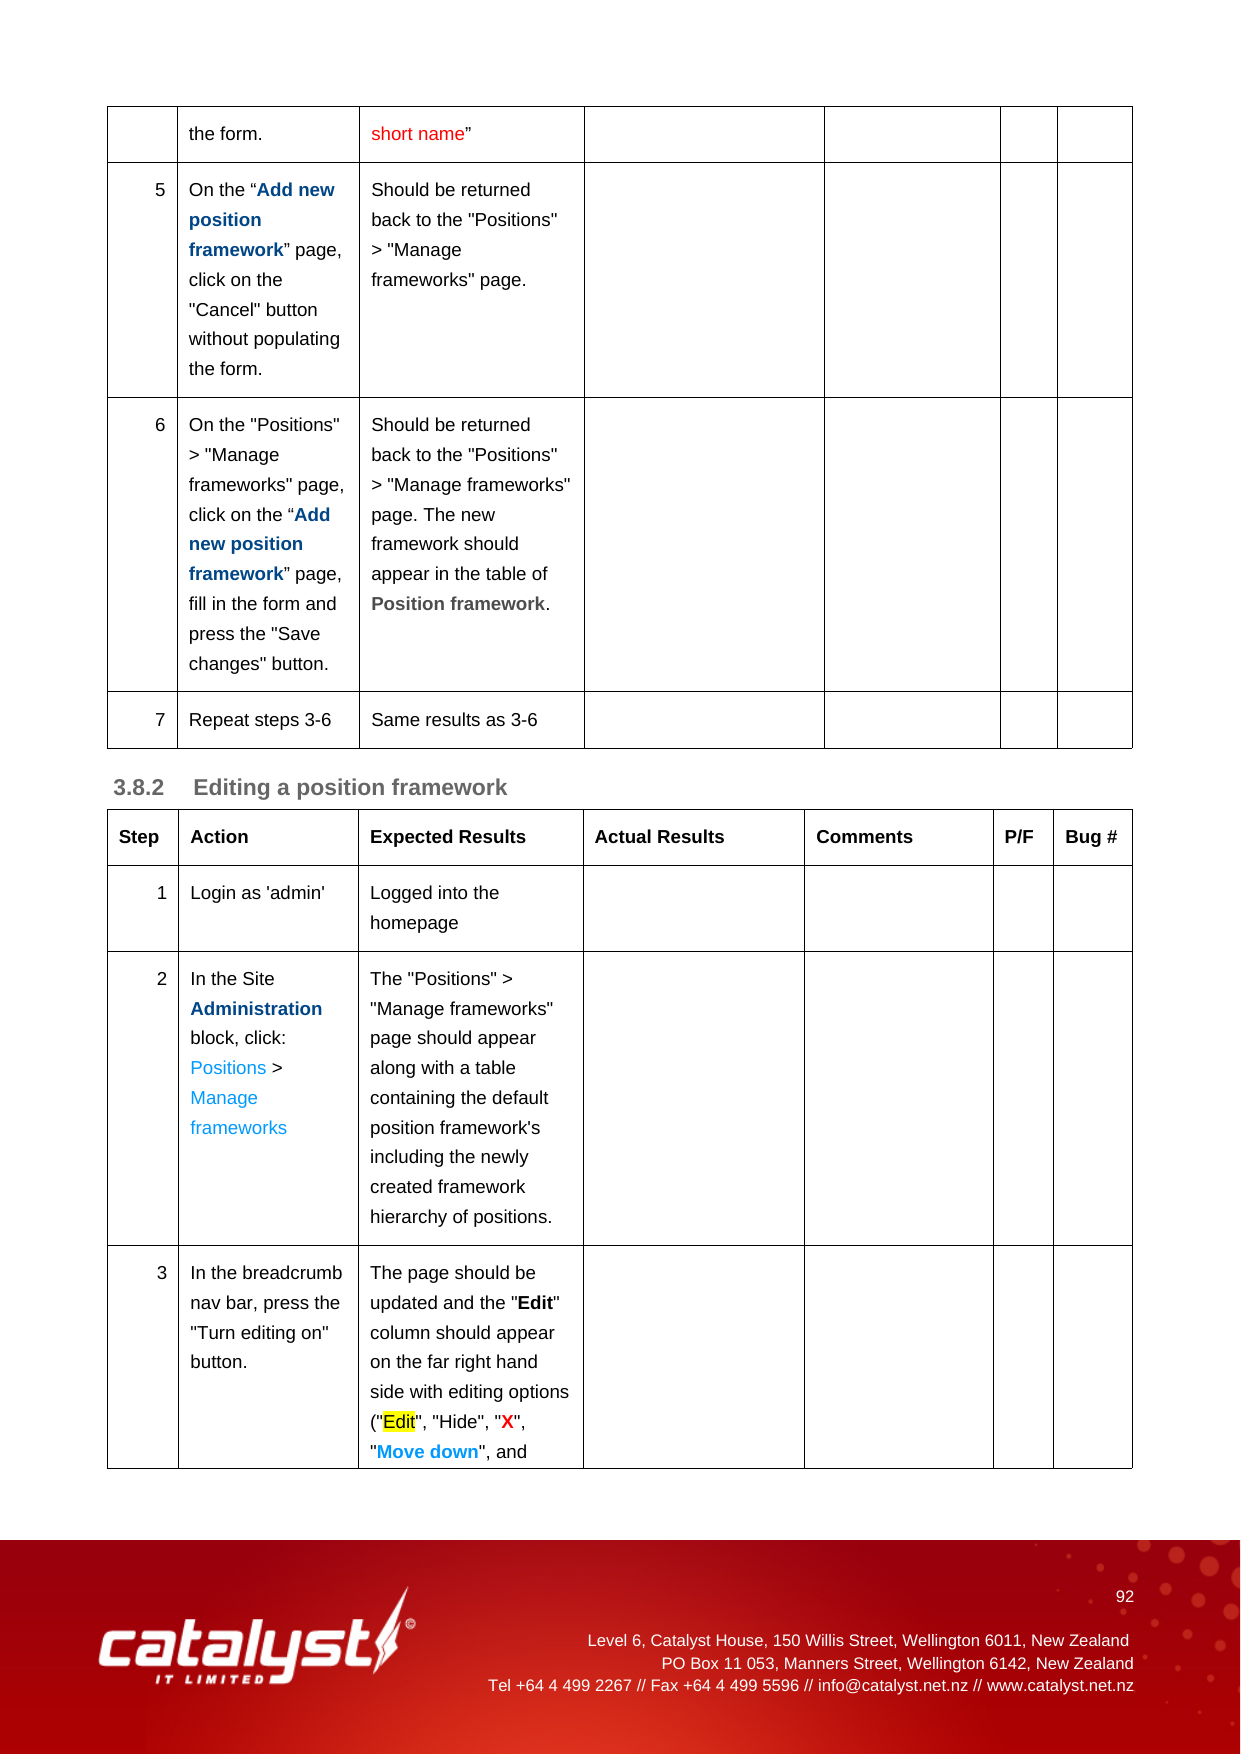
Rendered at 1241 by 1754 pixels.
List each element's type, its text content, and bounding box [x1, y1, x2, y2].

table_cell [584, 952, 804, 1245]
table_cell [994, 952, 1053, 1245]
table_cell In the Site Administration block, click: Positions > Manage frameworks [179, 952, 358, 1245]
table_cell The page should be updated and the "Edit" column should appear on the far right hand side with editing options ("Edit", "Hide", "X", "Move down", and [359, 1246, 583, 1468]
table_cell Repeat steps 3-6 [178, 692, 359, 747]
table_cell [994, 1246, 1053, 1468]
table_cell [585, 107, 824, 162]
table_cell 7 [108, 692, 177, 747]
table_cell In the breadcrumb nav bar, press the "Turn editing on" button. [179, 1246, 358, 1468]
table_cell [805, 866, 993, 951]
table_cell On the “Add new position framework” page, click on the "Cancel" button without populating the form. [178, 163, 359, 397]
table_cell [994, 866, 1053, 951]
table_cell [1001, 107, 1057, 162]
table_cell [585, 398, 824, 691]
subtitle Editing a position framework [107, 774, 1103, 800]
table_cell [825, 398, 1000, 691]
table_header Actual Results [584, 810, 804, 865]
table_cell On the "Positions" > "Manage frameworks" page, click on the “Add new position framework” page, fill in the form and press the "Save changes" button. [178, 398, 359, 691]
table_cell The "Positions" > "Manage frameworks" page should appear along with a table containing the default position framework's including the newly created framework hierarchy of positions. [359, 952, 583, 1245]
picture [0, 1540, 1241, 1754]
table_cell Login as 'admin' [179, 866, 358, 951]
table_cell 1 [108, 866, 178, 951]
table_cell [1054, 952, 1132, 1245]
table_cell 6 [108, 398, 177, 691]
table_header Bug # [1054, 810, 1132, 865]
table_cell [1001, 692, 1057, 747]
table_cell [585, 163, 824, 397]
table_cell [805, 952, 993, 1245]
table_cell short name” [360, 107, 584, 162]
table_cell [1058, 398, 1132, 691]
table_cell the form. [178, 107, 359, 162]
table_cell [805, 1246, 993, 1468]
table_cell 3 [108, 1246, 178, 1468]
table_cell [1058, 107, 1132, 162]
table_cell Should be returned back to the "Positions" > "Manage frameworks" page. The new framework should appear in the table of Position framework. [360, 398, 584, 691]
table_cell [1001, 398, 1057, 691]
table_header P/F [994, 810, 1053, 865]
table_cell [825, 692, 1000, 747]
table_cell [584, 1246, 804, 1468]
table_cell Should be returned back to the "Positions" > "Manage frameworks" page. [360, 163, 584, 397]
table_cell [825, 107, 1000, 162]
table_cell [1058, 692, 1132, 747]
table_cell [1054, 1246, 1132, 1468]
table_header Step [108, 810, 178, 865]
table_cell [585, 692, 824, 747]
table_header Action [179, 810, 358, 865]
table_header Comments [805, 810, 993, 865]
table_cell 2 [108, 952, 178, 1245]
table_cell [825, 163, 1000, 397]
table_cell [584, 866, 804, 951]
table_cell [1058, 163, 1132, 397]
table_cell 5 [108, 163, 177, 397]
table_cell [1001, 163, 1057, 397]
table_header Expected Results [359, 810, 583, 865]
table_cell [1054, 866, 1132, 951]
table_cell Same results as 3-6 [360, 692, 584, 747]
table_cell [108, 107, 177, 162]
table_cell Logged into the homepage [359, 866, 583, 951]
